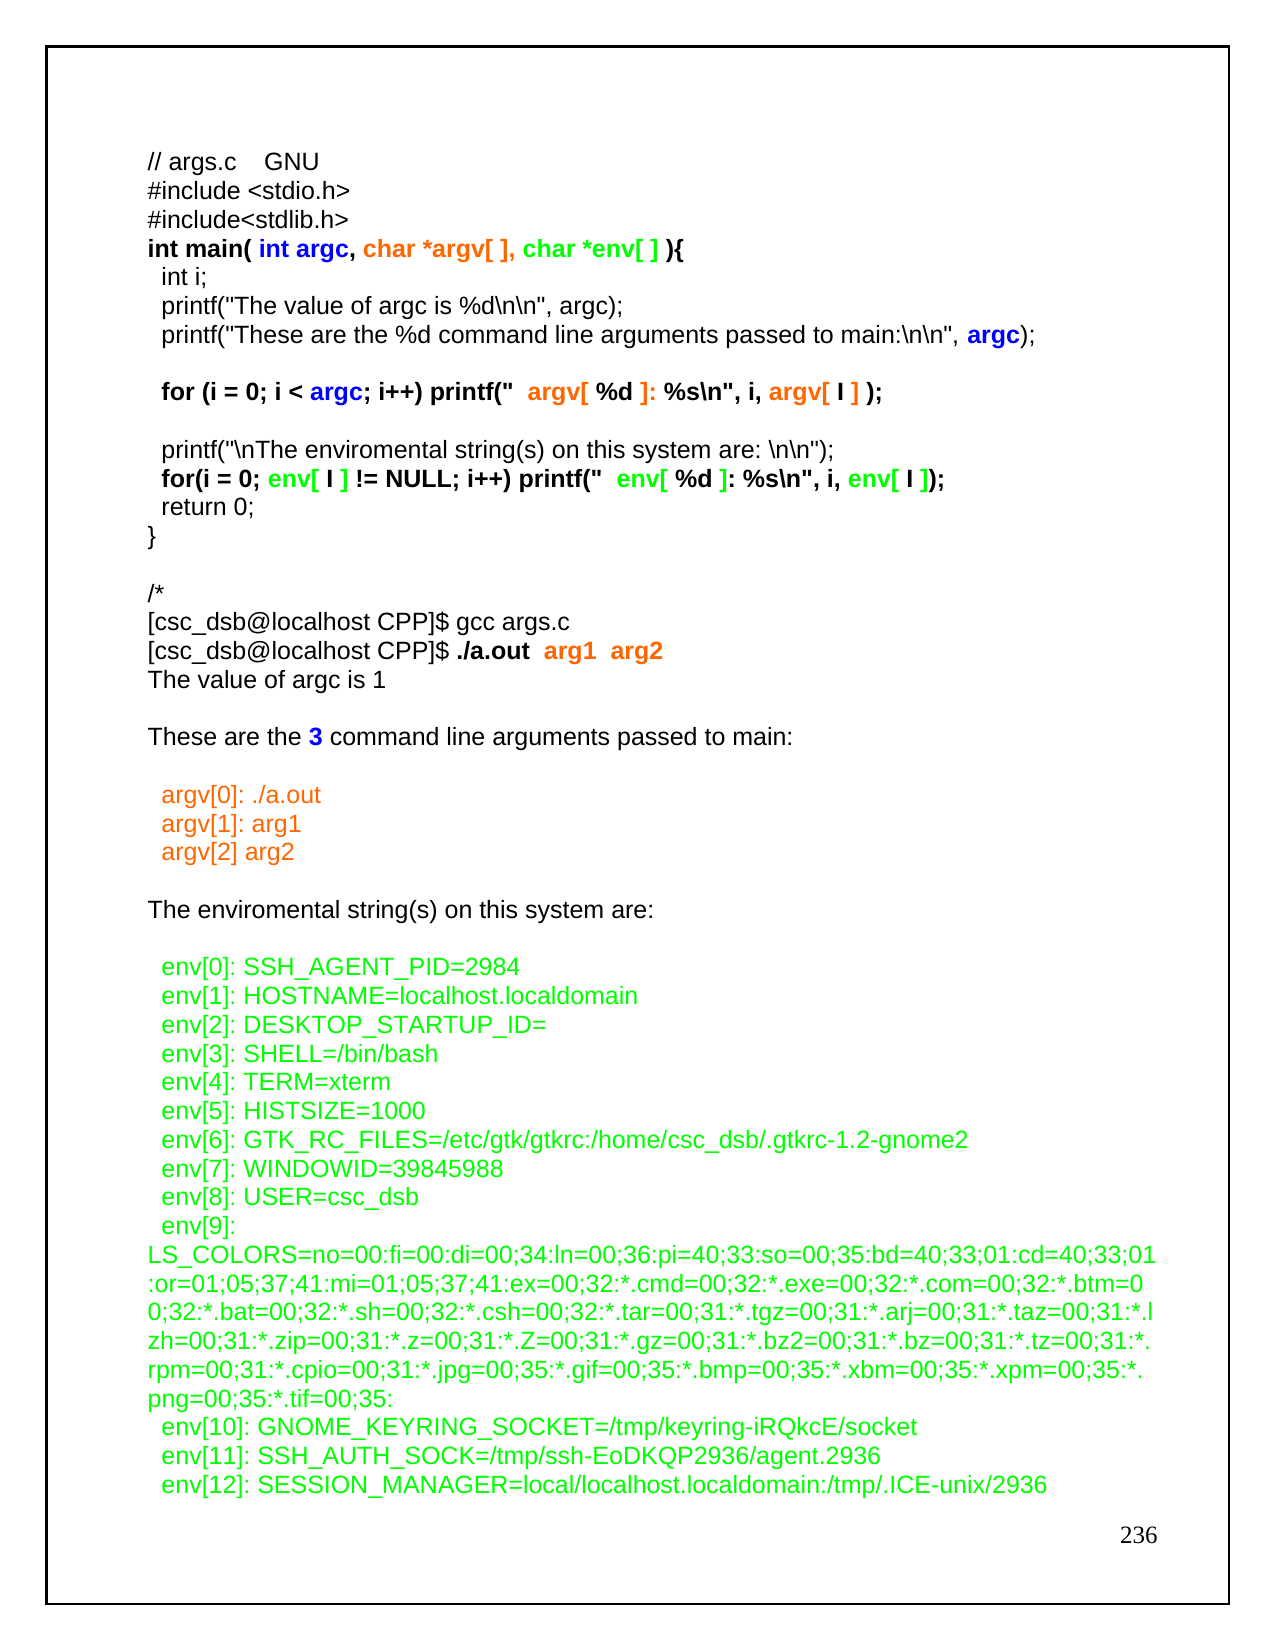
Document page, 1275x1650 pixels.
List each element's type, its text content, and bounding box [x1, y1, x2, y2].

text [csc_dsb@localhost CPP]$ ./a.out arg1 arg2 [147, 636, 1158, 665]
text argv[1]: arg1 [147, 809, 1158, 837]
text env[2]: DESKTOP_STARTUP_ID= [147, 1010, 1158, 1039]
text The enviromental string(s) on this system are: [147, 895, 1158, 924]
text return 0; [147, 492, 1158, 521]
text for (i = 0; i < argc; i++) printf(" argv[ %d ]: %s\n", i, argv[ I ] ); [147, 377, 1158, 406]
text env[4]: TERM=xterm [147, 1067, 1158, 1096]
text env[5]: HISTSIZE=1000 [147, 1096, 1158, 1125]
text for(i = 0; env[ I ] != NULL; i++) printf(" env[ %d ]: %s\n", i, env[ I ]); [147, 464, 1158, 492]
text #include <stdio.h> [147, 176, 1158, 205]
text env[0]: SSH_AGENT_PID=2984 [147, 952, 1158, 981]
text [csc_dsb@localhost CPP]$ gcc args.c [147, 607, 1158, 636]
text printf("The value of argc is %d\n\n", argc); [147, 291, 1158, 320]
text int i; [147, 262, 1158, 291]
text env[10]: GNOME_KEYRING_SOCKET=/tmp/keyring-iRQkcE/socket [147, 1412, 1158, 1441]
text } [147, 521, 1158, 550]
text env[11]: SSH_AUTH_SOCK=/tmp/ssh-EoDKQP2936/agent.2936 [147, 1441, 1158, 1470]
text /* [147, 579, 1158, 607]
text // args.c GNU [147, 147, 1158, 176]
text printf("These are the %d command line arguments passed to main:\n\n", argc); [147, 320, 1158, 349]
text env[8]: USER=csc_dsb [147, 1182, 1158, 1211]
text int main( int argc, char *argv[ ], char *env[ ] ){ [147, 234, 1158, 262]
text env[1]: HOSTNAME=localhost.localdomain [147, 981, 1158, 1010]
text The value of argc is 1 [147, 665, 1158, 694]
text env[9]: LS_COLORS=no=00:fi=00:di=00;34:ln=00;36:pi=40;33:so=00;35:bd=40;33;01:cd=40;33;01:or=01;05;37;41:mi=01;05;37;41:ex=00;32:*.cmd=00;32:*.exe=00;32:*.com=00;32:*.btm=00;32:*.bat=00;32:*.sh=00;32:*.csh=00;32:*.tar=00;31:*.tgz=00;31:*.arj=00;31:*.taz=00;31:*.lzh=00;31:*.zip=00;31:*.z=00;31:*.Z=00;31:*.gz=00;31:*.bz2=00;31:*.bz=00;31:*.tz=00;31:*.rpm=00;31:*.cpio=00;31:*.jpg=00;35:*.gif=00;35:*.bmp=00;35:*.xbm=00;35:*.xpm=00;35:*.png=00;35:*.tif=00;35: [147, 1211, 1158, 1412]
text These are the 3 command line arguments passed to main: [147, 722, 1158, 751]
text argv[0]: ./a.out [147, 780, 1158, 809]
text env[6]: GTK_RC_FILES=/etc/gtk/gtkrc:/home/csc_dsb/.gtkrc-1.2-gnome2 [147, 1125, 1158, 1154]
text env[7]: WINDOWID=39845988 [147, 1154, 1158, 1182]
text #include<stdlib.h> [147, 205, 1158, 234]
text argv[2] arg2 [147, 837, 1158, 866]
text printf("\nThe enviromental string(s) on this system are: \n\n"); [147, 435, 1158, 464]
text env[12]: SESSION_MANAGER=local/localhost.localdomain:/tmp/.ICE-unix/2936 [147, 1470, 1158, 1499]
text env[3]: SHELL=/bin/bash [147, 1039, 1158, 1067]
